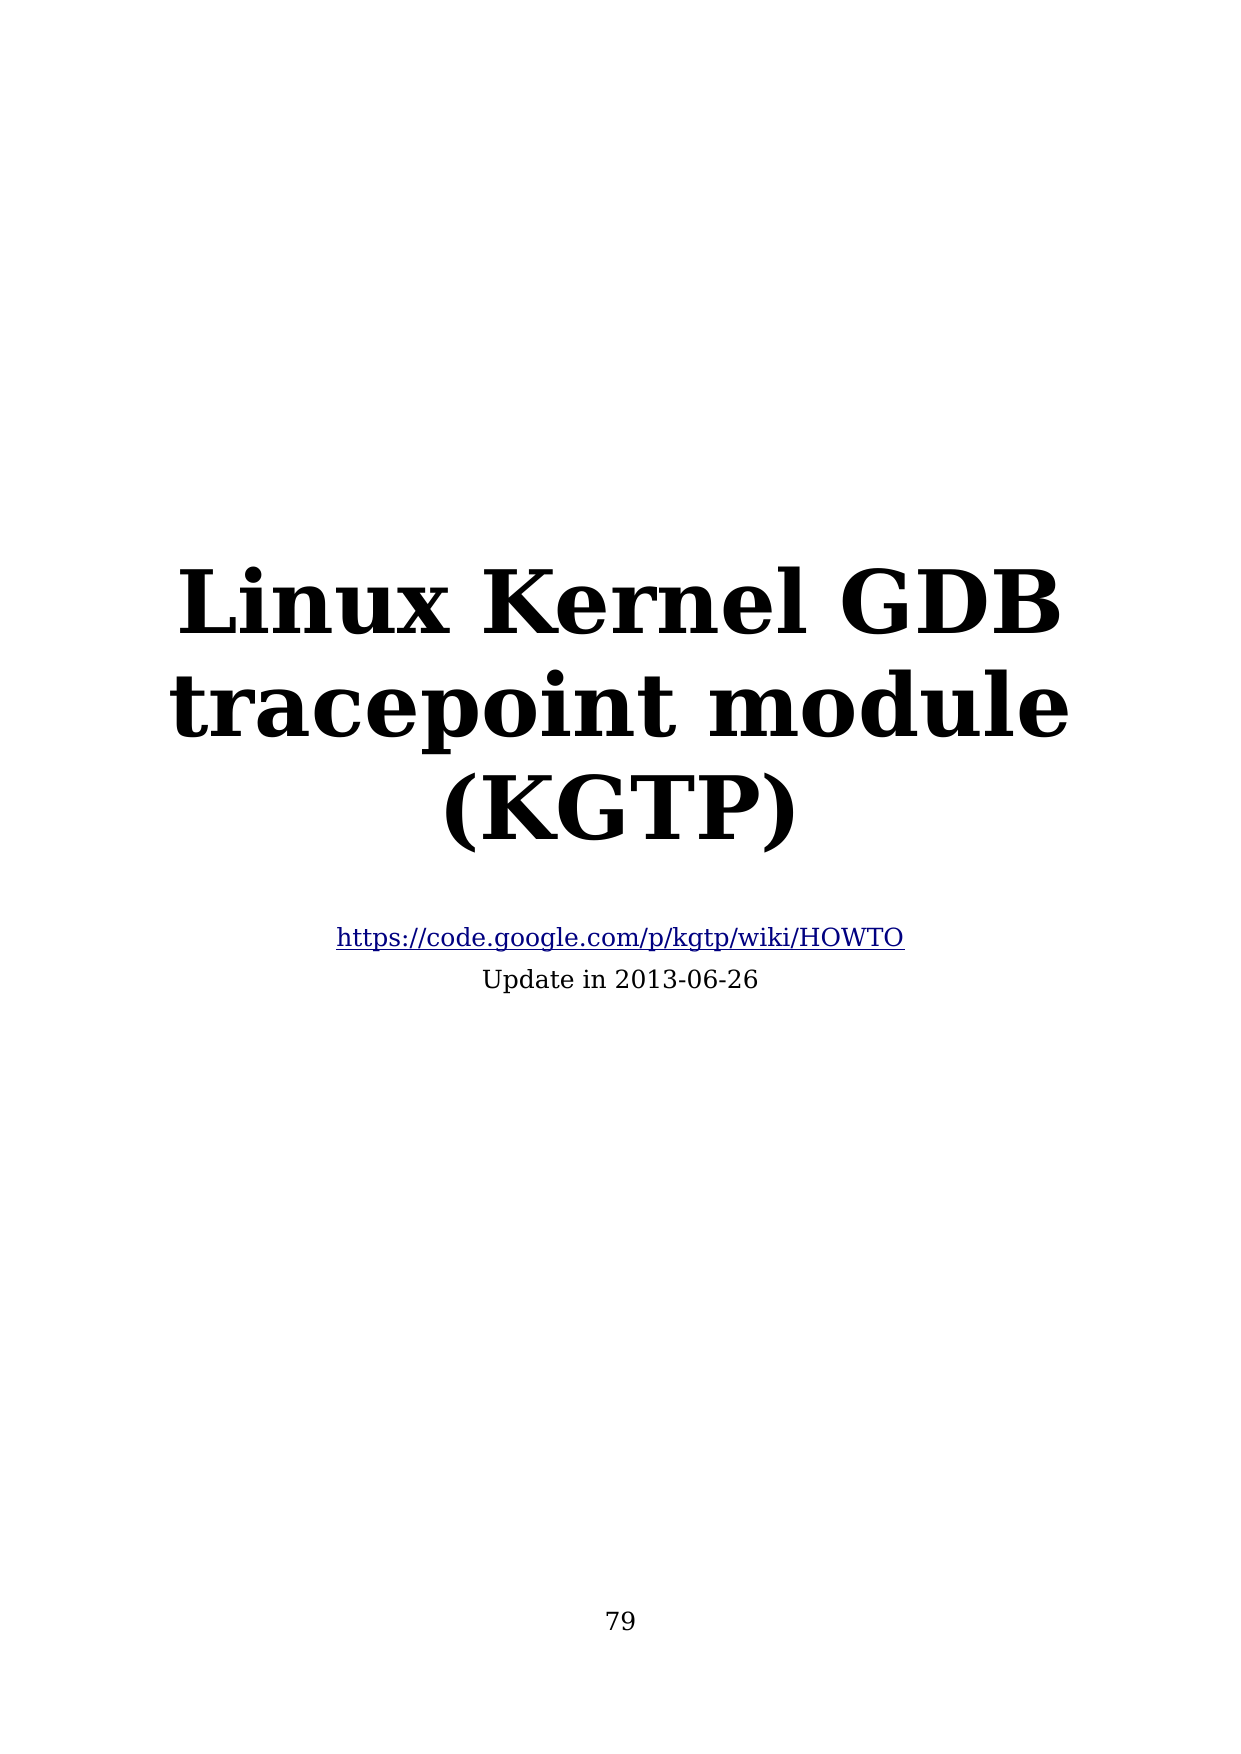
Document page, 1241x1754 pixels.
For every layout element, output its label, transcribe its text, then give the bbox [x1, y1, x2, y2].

text Linux Kernel GDB tracepoint module [118, 552, 1122, 757]
text https://code.google.com/p/kgtp/wiki/HOWTO [118, 924, 1122, 953]
text Update in 2013-06-26 [118, 965, 1122, 994]
text (KGTP) [118, 757, 1122, 860]
